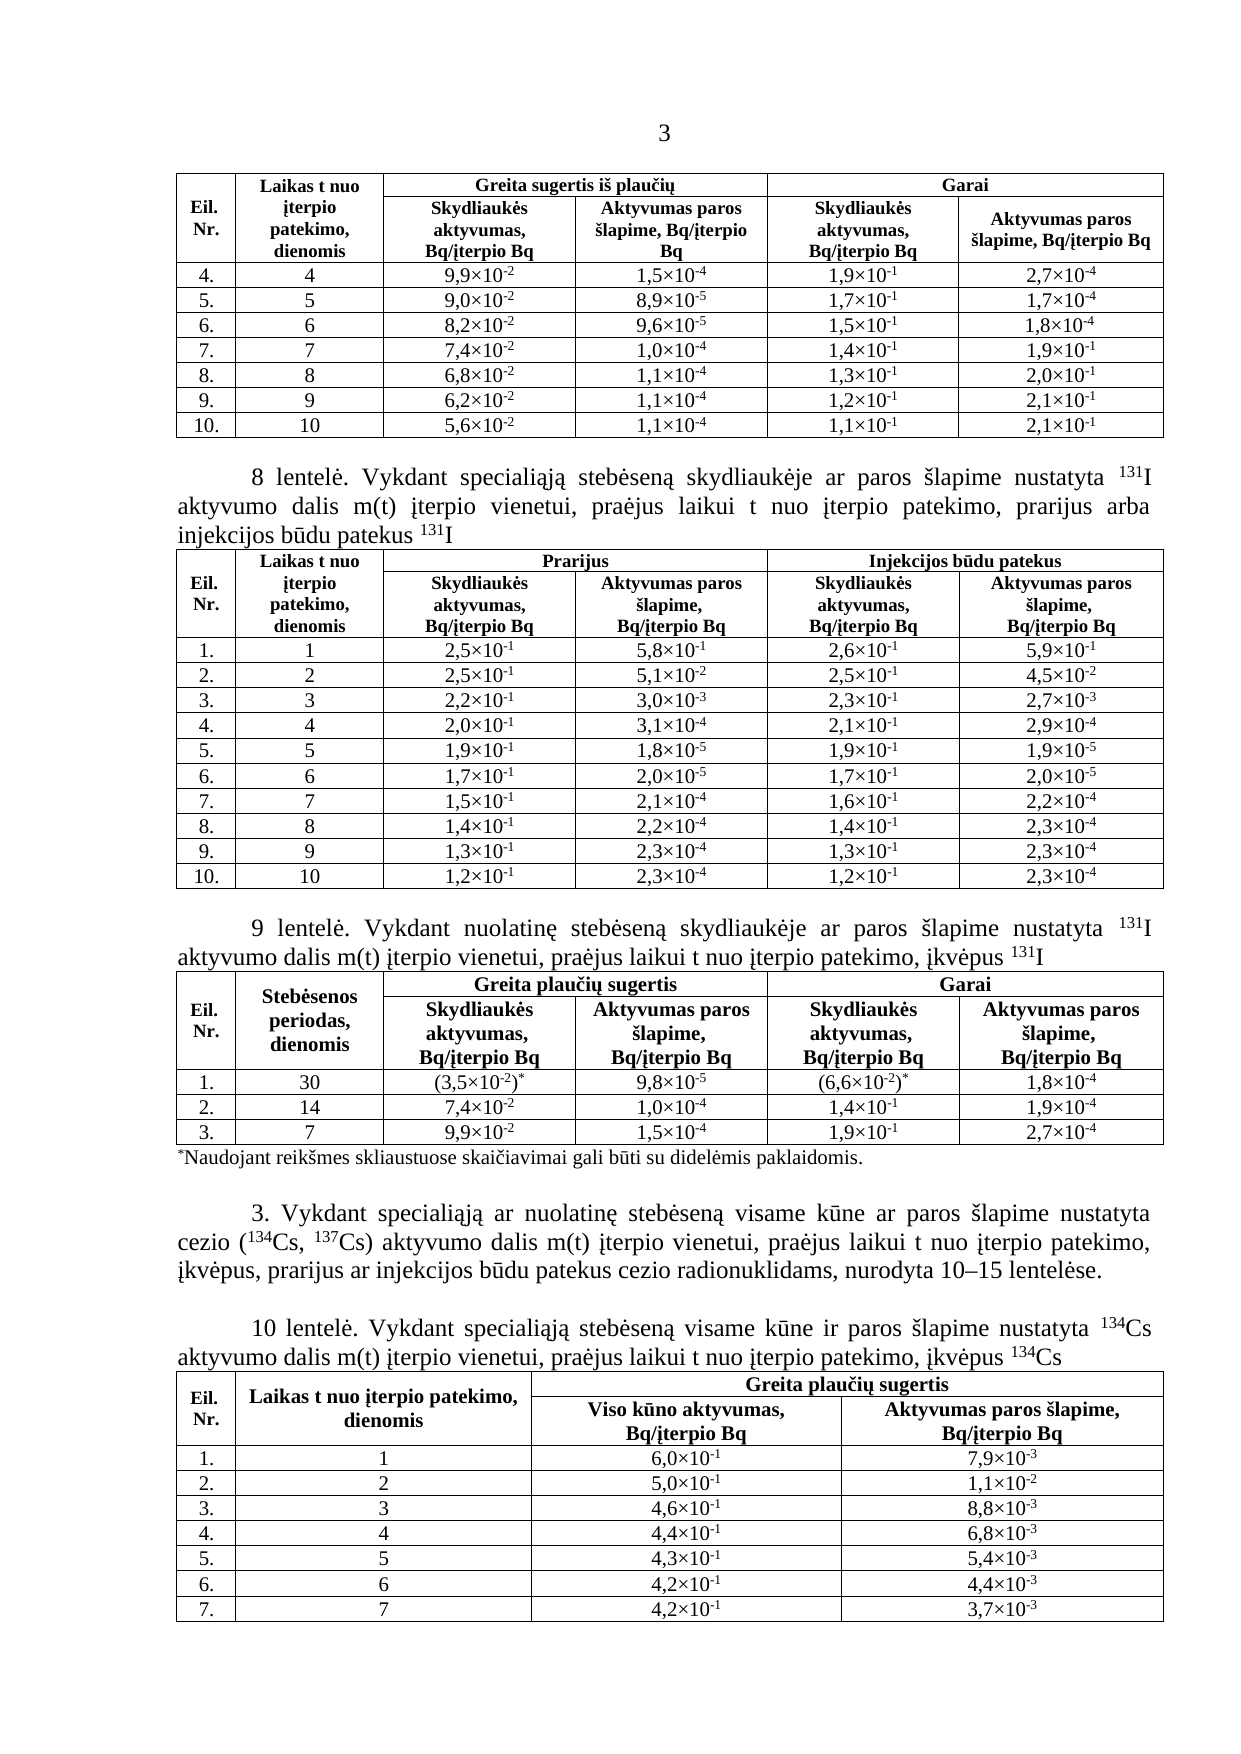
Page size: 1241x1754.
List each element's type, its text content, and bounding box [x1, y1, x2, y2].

table_cell 1,6×10-1 [768, 789, 959, 813]
table_cell 1,1×10-4 [576, 413, 767, 437]
table_cell 2,0×10-1 [959, 363, 1163, 387]
table_cell 6. [177, 1571, 235, 1596]
table_cell (6,6×10-2)* [768, 1070, 959, 1094]
table_cell (3,5×10-2)* [384, 1070, 575, 1094]
table_cell 4. [177, 263, 235, 287]
table_cell 1,4×10-1 [768, 814, 959, 838]
text 3. Vykdant specialiąją ar nuolatinę stebėseną visame kūne ar paros šlapime nustatyta cezio (134Cs, 137Cs) aktyvumo dalis m(t) įterpio vienetui, praėjus laikui t nuo įterpio patekimo, įkvėpus, prarijus ar injekcijos būdu patekus cezio radionuklidams, nurodyta 10–15 lentelėse. [177, 1198, 1152, 1284]
table_cell 1,8×10-4 [960, 1070, 1163, 1094]
table_cell 9,9×10-2 [384, 263, 575, 287]
table_cell 2,1×10-1 [959, 413, 1163, 437]
table_header Greita sugertis iš plaučių [384, 174, 767, 196]
table_cell 9,6×10-5 [576, 313, 767, 337]
table_cell 2,3×10-4 [960, 814, 1163, 838]
table_cell 6 [236, 1571, 531, 1596]
table_cell 2,5×10-1 [384, 663, 575, 687]
table_header Eil. Nr. [177, 550, 235, 637]
table_cell 5. [177, 1546, 235, 1570]
table_cell 1 [236, 638, 383, 662]
table_cell 8 [236, 814, 383, 838]
table_cell 1,1×10-2 [842, 1471, 1163, 1495]
table_header Stebėsenos periodas, dienomis [236, 972, 383, 1069]
table_cell 1,4×10-1 [768, 1095, 959, 1119]
table_cell 8. [177, 363, 235, 387]
table_cell 1,7×10-1 [384, 764, 575, 788]
text 8 lentelė. Vykdant specialiąją stebėseną skydliaukėje ar paros šlapime nustatyta 131I aktyvumo dalis m(t) įterpio vienetui, praėjus laikui t nuo įterpio patekimo, prarijus arba injekcijos būdu patekus 131I [177, 462, 1152, 549]
table_cell 1. [177, 1070, 235, 1094]
table_cell 6 [236, 764, 383, 788]
table_cell 2,6×10-1 [768, 638, 959, 662]
table_header Eil. Nr. [177, 972, 235, 1069]
table_cell 1,9×10-1 [768, 263, 958, 287]
table_cell 1,9×10-1 [768, 1120, 959, 1144]
table_cell 1,7×10-4 [959, 288, 1163, 312]
table_cell 4 [236, 263, 383, 287]
table_cell 4,2×10-1 [532, 1597, 841, 1621]
table_cell 1,5×10-4 [576, 263, 767, 287]
table_cell 2,7×10-4 [960, 1120, 1163, 1144]
table_cell 6,8×10-2 [384, 363, 575, 387]
table_cell 3. [177, 1496, 235, 1520]
table_cell Skydliaukės aktyvumas, Bq/įterpio Bq [384, 997, 575, 1069]
table_cell 1,9×10-1 [768, 739, 959, 762]
table_cell 1,5×10-1 [768, 313, 958, 337]
table_cell 8 [236, 363, 383, 387]
table_cell Skydliaukės aktyvumas, Bq/įterpio Bq [768, 197, 958, 262]
table_cell 7 [236, 1120, 383, 1144]
table_cell 1,0×10-4 [576, 1095, 767, 1119]
table_cell 3,1×10-4 [576, 713, 767, 737]
table_header Prarijus [384, 550, 767, 571]
table_cell 1,9×10-1 [959, 338, 1163, 362]
table_cell 6. [177, 313, 235, 337]
table_cell 9,9×10-2 [384, 1120, 575, 1144]
table_cell Aktyvumas paros šlapime, Bq/įterpio Bq [960, 572, 1163, 637]
table_cell Aktyvumas paros šlapime, Bq/įterpio Bq [576, 197, 767, 262]
table_cell 6,0×10-1 [532, 1446, 841, 1470]
table_cell 2,1×10-1 [959, 388, 1163, 412]
table_cell 7,4×10-2 [384, 338, 575, 362]
table_cell Skydliaukės aktyvumas, Bq/įterpio Bq [768, 997, 959, 1069]
table_cell 7 [236, 338, 383, 362]
table_cell 5,0×10-1 [532, 1471, 841, 1495]
table_cell Viso kūno aktyvumas, Bq/įterpio Bq [532, 1397, 841, 1445]
table_cell 1,3×10-1 [384, 839, 575, 863]
table_cell 2,3×10-4 [960, 839, 1163, 863]
table_cell 6,2×10-2 [384, 388, 575, 412]
table_cell 2,5×10-1 [768, 663, 959, 687]
table_header Injekcijos būdu patekus [768, 550, 1163, 571]
table_cell 2,0×10-1 [384, 713, 575, 737]
table_cell 1,9×10-4 [960, 1095, 1163, 1119]
table_cell Aktyvumas paros šlapime, Bq/įterpio Bq [959, 197, 1163, 262]
table_cell 1,2×10-1 [768, 388, 958, 412]
table_header Garai [768, 174, 1163, 196]
table_cell 3,7×10-3 [842, 1597, 1163, 1621]
table_cell 4 [236, 713, 383, 737]
table_cell 4,5×10-2 [960, 663, 1163, 687]
table_cell 2,1×10-4 [576, 789, 767, 813]
table_cell 14 [236, 1095, 383, 1119]
table_cell Aktyvumas paros šlapime, Bq/įterpio Bq [576, 997, 767, 1069]
table_header Eil. Nr. [177, 174, 235, 262]
table_cell 1,0×10-4 [576, 338, 767, 362]
table_cell 2,3×10-4 [576, 839, 767, 863]
table_header Laikas t nuo įterpio patekimo, dienomis [236, 550, 383, 637]
table_cell 9 [236, 388, 383, 412]
table_cell 5. [177, 288, 235, 312]
table_cell 1,1×10-1 [768, 413, 958, 437]
table_cell 2,7×10-4 [959, 263, 1163, 287]
table_cell 2,0×10-5 [576, 764, 767, 788]
table_cell 4,6×10-1 [532, 1496, 841, 1520]
table_cell 5 [236, 288, 383, 312]
table_cell 2,2×10-4 [576, 814, 767, 838]
table_header Garai [768, 972, 1163, 996]
table_cell Skydliaukės aktyvumas, Bq/įterpio Bq [768, 572, 959, 637]
table_cell 2,3×10-4 [576, 864, 767, 888]
text 10 lentelė. Vykdant specialiąją stebėseną visame kūne ir paros šlapime nustatyta 134Cs aktyvumo dalis m(t) įterpio vienetui, praėjus laikui t nuo įterpio patekimo, įkvėpus 134Cs [177, 1313, 1152, 1371]
table_cell 1,5×10-1 [384, 789, 575, 813]
table_cell 9,8×10-5 [576, 1070, 767, 1094]
table_header Laikas t nuo įterpio patekimo, dienomis [236, 1372, 531, 1445]
table_header Laikas t nuo įterpio patekimo, dienomis [236, 174, 383, 262]
table_cell 7. [177, 1597, 235, 1621]
table_cell 4,2×10-1 [532, 1571, 841, 1596]
table_cell Aktyvumas paros šlapime, Bq/įterpio Bq [960, 997, 1163, 1069]
table_cell 2,7×10-3 [960, 688, 1163, 712]
table_header Greita plaučių sugertis [384, 972, 767, 996]
table_cell 8. [177, 814, 235, 838]
table_cell 2,2×10-1 [384, 688, 575, 712]
table_cell 1,9×10-5 [960, 739, 1163, 762]
table_cell 30 [236, 1070, 383, 1094]
table_cell 4,3×10-1 [532, 1546, 841, 1570]
table_cell 2 [236, 1471, 531, 1495]
table_cell 8,8×10-3 [842, 1496, 1163, 1520]
table_cell 5,9×10-1 [960, 638, 1163, 662]
table_cell 7,9×10-3 [842, 1446, 1163, 1470]
table_cell 1,1×10-4 [576, 363, 767, 387]
text 9 lentelė. Vykdant nuolatinę stebėseną skydliaukėje ar paros šlapime nustatyta 131I aktyvumo dalis m(t) įterpio vienetui, praėjus laikui t nuo įterpio patekimo, įkvėpus 131I [177, 913, 1152, 971]
table_cell 3. [177, 1120, 235, 1144]
table_cell 7 [236, 1597, 531, 1621]
table_cell 1,8×10-4 [959, 313, 1163, 337]
table_cell 1,2×10-1 [384, 864, 575, 888]
table_cell 2,3×10-1 [768, 688, 959, 712]
table_cell 9. [177, 839, 235, 863]
table_cell 1,1×10-4 [576, 388, 767, 412]
table_cell 9,0×10-2 [384, 288, 575, 312]
table_cell 8,2×10-2 [384, 313, 575, 337]
table_cell 4,4×10-1 [532, 1521, 841, 1545]
table_cell 1,7×10-1 [768, 288, 958, 312]
table_cell 9. [177, 388, 235, 412]
table_cell 2,0×10-5 [960, 764, 1163, 788]
table_cell 5. [177, 739, 235, 762]
table_cell 1,4×10-1 [384, 814, 575, 838]
table_cell 1. [177, 1446, 235, 1470]
table_cell 5,4×10-3 [842, 1546, 1163, 1570]
table_cell 3 [236, 1496, 531, 1520]
table_header Greita plaučių sugertis [532, 1372, 1163, 1396]
table_cell 3,0×10-3 [576, 688, 767, 712]
table_cell 2,3×10-4 [960, 864, 1163, 888]
table_cell 1,9×10-1 [384, 739, 575, 762]
table_cell 4. [177, 1521, 235, 1545]
table_header Eil. Nr. [177, 1372, 235, 1445]
table_cell 3. [177, 688, 235, 712]
table_cell 5,6×10-2 [384, 413, 575, 437]
table_cell 2,5×10-1 [384, 638, 575, 662]
table_cell 5,8×10-1 [576, 638, 767, 662]
table_cell Aktyvumas paros šlapime, Bq/įterpio Bq [576, 572, 767, 637]
table_cell 1 [236, 1446, 531, 1470]
table_cell 2. [177, 1471, 235, 1495]
table_cell 1,3×10-1 [768, 363, 958, 387]
table_cell 10 [236, 864, 383, 888]
table_cell 7,4×10-2 [384, 1095, 575, 1119]
table_cell 4 [236, 1521, 531, 1545]
table_cell 2. [177, 663, 235, 687]
table_cell 1. [177, 638, 235, 662]
table_cell 9 [236, 839, 383, 863]
table_cell 1,2×10-1 [768, 864, 959, 888]
table_cell Skydliaukės aktyvumas, Bq/įterpio Bq [384, 197, 575, 262]
table_cell 3 [236, 688, 383, 712]
table_cell 2,2×10-4 [960, 789, 1163, 813]
table_cell 2. [177, 1095, 235, 1119]
table_cell 6 [236, 313, 383, 337]
table_cell 2,1×10-1 [768, 713, 959, 737]
table_cell 10 [236, 413, 383, 437]
table_cell 4,4×10-3 [842, 1571, 1163, 1596]
table_cell 1,4×10-1 [768, 338, 958, 362]
table_cell 5,1×10-2 [576, 663, 767, 687]
table_cell 6. [177, 764, 235, 788]
table_cell 8,9×10-5 [576, 288, 767, 312]
table_cell 2 [236, 663, 383, 687]
table_cell 10. [177, 864, 235, 888]
table_cell 1,5×10-4 [576, 1120, 767, 1144]
table_cell 10. [177, 413, 235, 437]
table_cell Aktyvumas paros šlapime, Bq/įterpio Bq [842, 1397, 1163, 1445]
table_cell 1,8×10-5 [576, 739, 767, 762]
table_cell 1,7×10-1 [768, 764, 959, 788]
table_cell 7. [177, 789, 235, 813]
table_cell Skydliaukės aktyvumas, Bq/įterpio Bq [384, 572, 575, 637]
table_cell 2,9×10-4 [960, 713, 1163, 737]
text *Naudojant reikšmes skliaustuose skaičiavimai gali būti su didelėmis paklaidomis. [177, 1145, 1152, 1169]
table_cell 7 [236, 789, 383, 813]
table_cell 5 [236, 739, 383, 762]
table_cell 5 [236, 1546, 531, 1570]
table_cell 1,3×10-1 [768, 839, 959, 863]
table_cell 6,8×10-3 [842, 1521, 1163, 1545]
table_cell 4. [177, 713, 235, 737]
table_cell 7. [177, 338, 235, 362]
